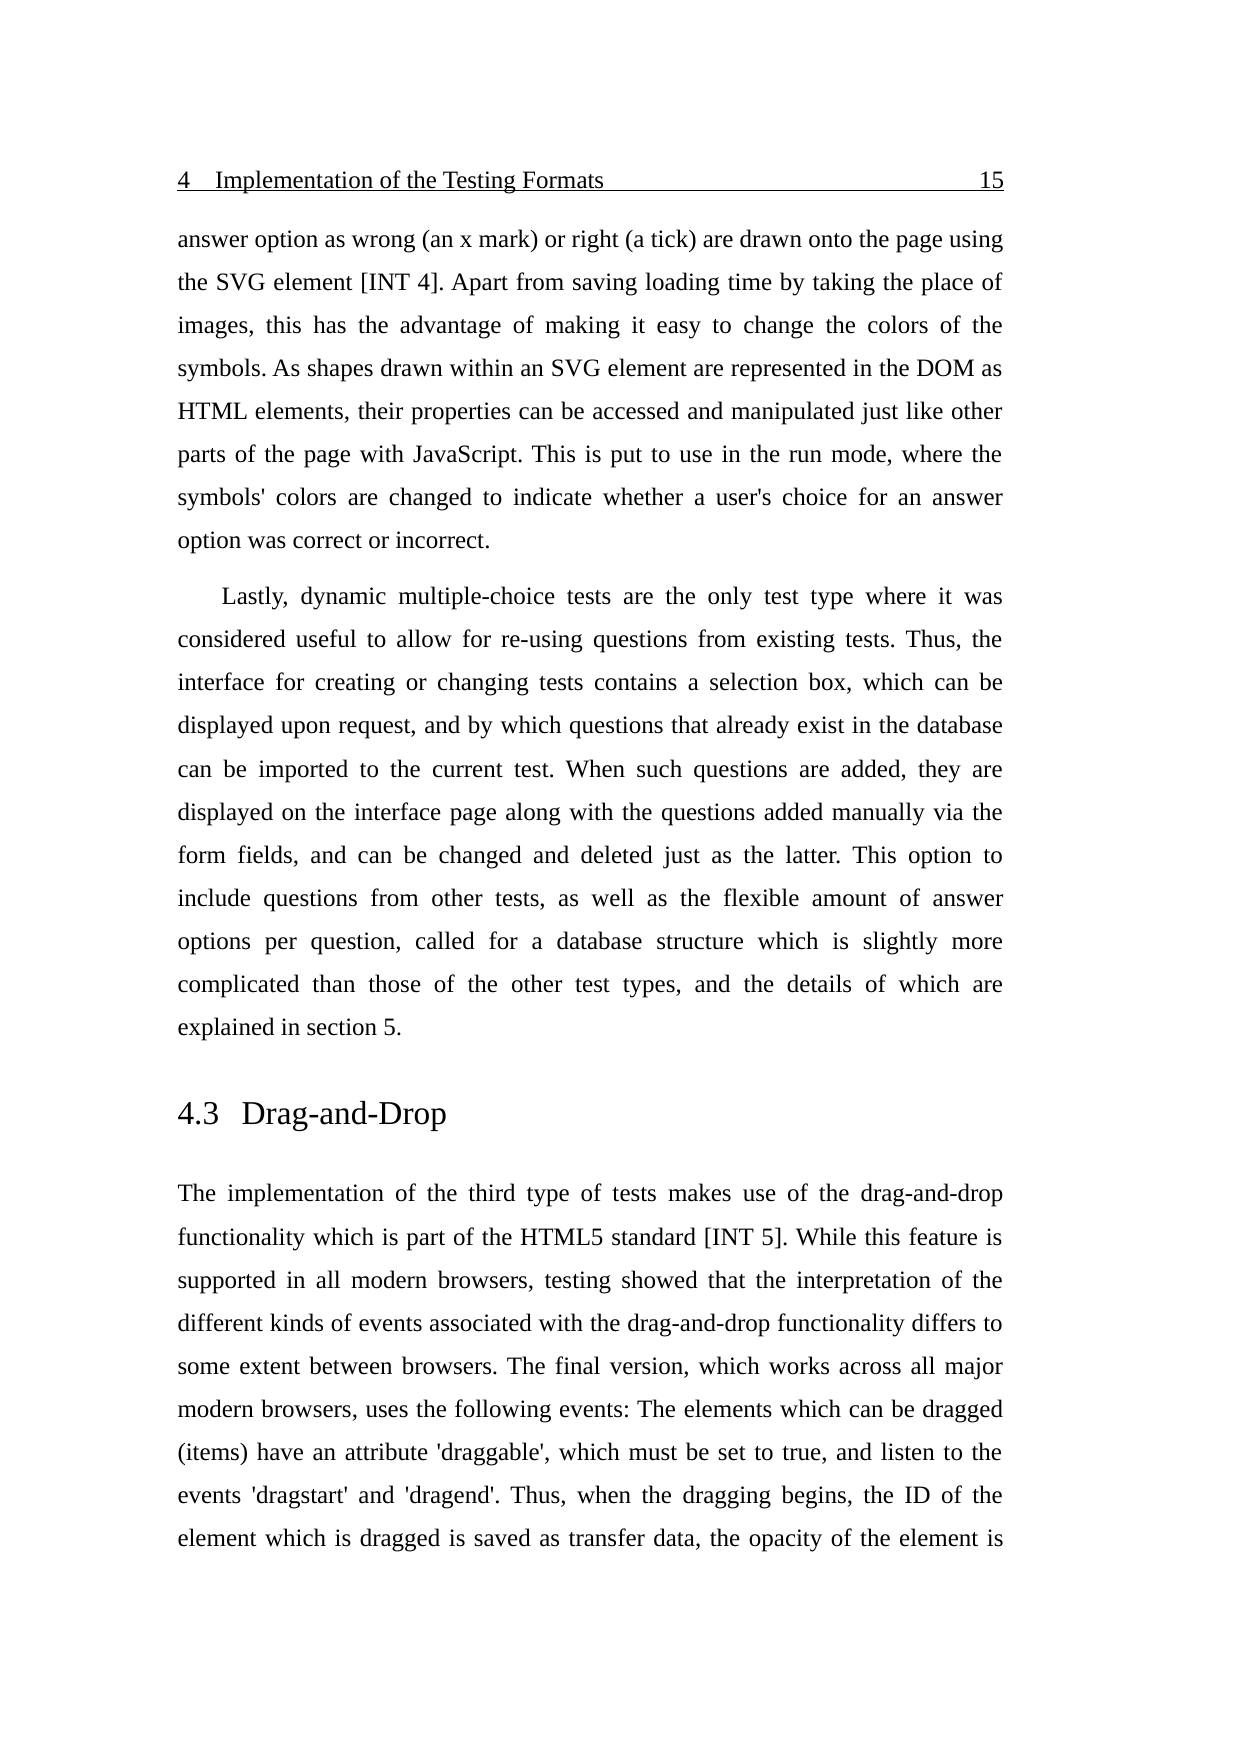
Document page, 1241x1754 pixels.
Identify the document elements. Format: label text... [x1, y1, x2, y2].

subtitle Drag-and-Drop [177, 1093, 1004, 1131]
text The implementation of the third type of tests makes use of the drag-and-drop functionality which is part of the HTML5 standard [INT 5]. While this feature is supported in all modern browsers, testing showed that the interpretation of the different kinds of events associated with the drag-and-drop functionality differs to some extent between browsers. The final version, which works across all major modern browsers, uses the following events: The elements which can be dragged (items) have an attribute 'draggable', which must be set to true, and listen to the events 'dragstart' and 'dragend'. Thus, when the dragging begins, the ID of the element which is dragged is saved as transfer data, the opacity of the element is [177, 1178, 1004, 1552]
text answer option as wrong (an x mark) or right (a tick) are drawn onto the page using the SVG element [INT 4]. Apart from saving loading time by taking the place of images, this has the advantage of making it easy to change the colors of the symbols. As shapes drawn within an SVG element are represented in the DOM as HTML elements, their properties can be accessed and manipulated just like other parts of the page with JavaScript. This is put to use in the run mode, where the symbols' colors are changed to indicate whether a user's choice for an answer option was correct or incorrect. [177, 224, 1004, 554]
text Lastly, dynamic multiple-choice tests are the only test type where it was considered useful to allow for re-using questions from existing tests. Thus, the interface for creating or changing tests contains a selection box, which can be displayed upon request, and by which questions that already exist in the database can be imported to the current test. When such questions are added, they are displayed on the interface page along with the questions added manually via the form fields, and can be changed and deleted just as the latter. This option to include questions from other tests, as well as the flexible amount of answer options per question, called for a database structure which is slightly more complicated than those of the other test types, and the details of which are explained in section 5. [177, 581, 1004, 1041]
